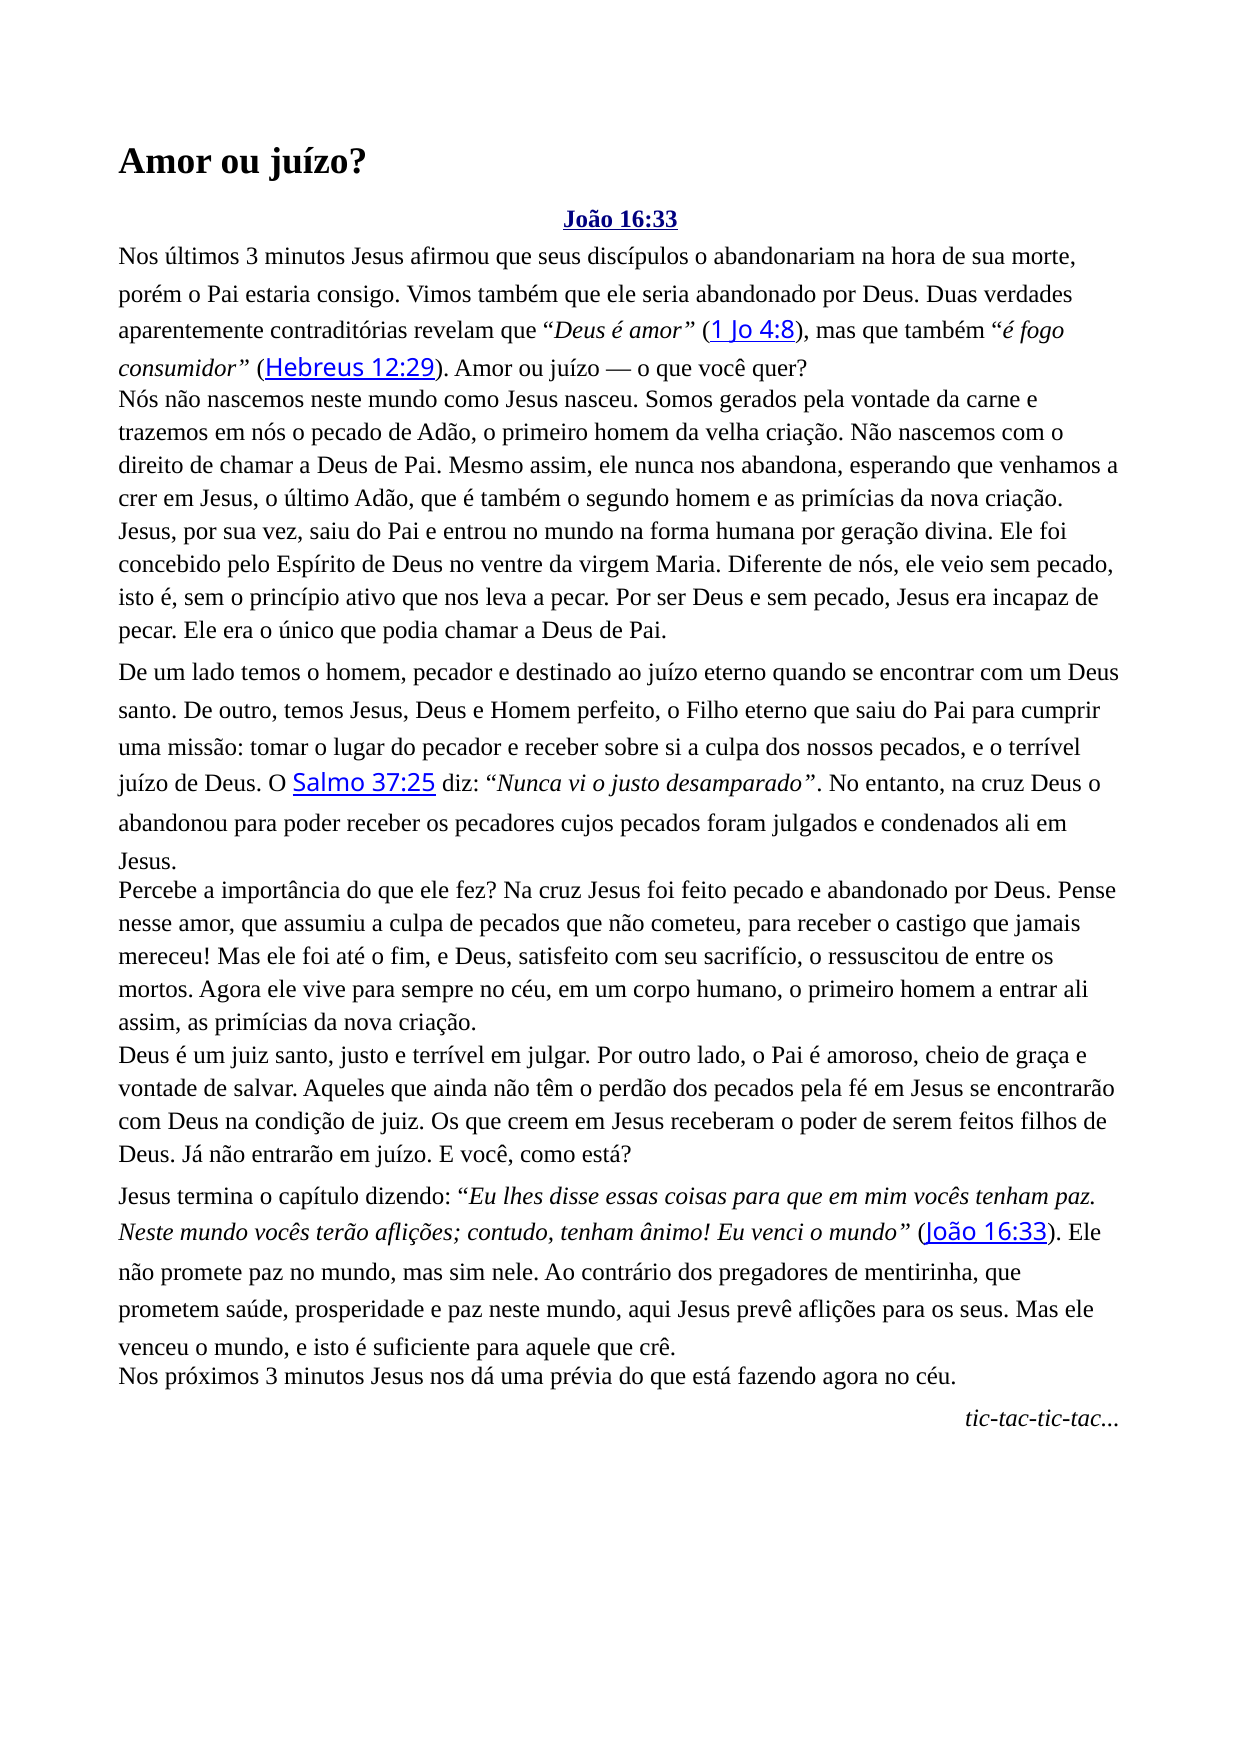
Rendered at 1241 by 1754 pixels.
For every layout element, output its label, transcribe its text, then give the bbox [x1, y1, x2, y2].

text De um lado temos o homem, pecador e destinado ao juízo eterno quando se encontrar com um Deus santo. De outro, temos Jesus, Deus e Homem perfeito, o Filho eterno que saiu do Pai para cumprir uma missão: tomar o lugar do pecador e receber sobre si a culpa dos nossos pecados, e o terrível juízo de Deus. O Salmo 37:25 diz: “Nunca vi o justo desamparado”. No entanto, na cruz Deus o abandonou para poder receber os pecadores cujos pecados foram julgados e condenados ali em Jesus. [118, 648, 1122, 875]
text Nos próximos 3 minutos Jesus nos dá uma prévia do que está fazendo agora no céu. [118, 1361, 1122, 1390]
text Jesus termina o capítulo dizendo: “Eu lhes disse essas coisas para que em mim vocês tenham paz. Neste mundo vocês terão aflições; contudo, tenham ânimo! Eu venci o mundo” (João 16:33). Ele não promete paz no mundo, mas sim nele. Ao contrário dos pregadores de mentirinha, que prometem saúde, prosperidade e paz neste mundo, aqui Jesus prevê aflições para os seus. Mas ele venceu o mundo, e isto é suficiente para aquele que crê. [118, 1172, 1122, 1361]
text Nos últimos 3 minutos Jesus afirmou que seus discípulos o abandonariam na hora de sua morte, porém o Pai estaria consigo. Vimos também que ele seria abandonado por Deus. Duas verdades aparentemente contraditórias revelam que “Deus é amor” (1 Jo 4:8), mas que também “é fogo consumidor” (Hebreus 12:29). Amor ou juízo — o que você quer? [118, 232, 1122, 384]
subtitle Amor ou juízo? [118, 139, 1122, 182]
text Percebe a importância do que ele fez? Na cruz Jesus foi feito pecado e abandonado por Deus. Pense nesse amor, que assumiu a culpa de pecados que não cometeu, para receber o castigo que jamais mereceu! Mas ele foi até o fim, e Deus, satisfeito com seu sacrifício, o ressuscitou de entre os mortos. Agora ele vive para sempre no céu, em um corpo humano, o primeiro homem a entrar ali assim, as primícias da nova criação. [118, 875, 1122, 1036]
text Deus é um juiz santo, justo e terrível em julgar. Por outro lado, o Pai é amoroso, cheio de graça e vontade de salvar. Aqueles que ainda não têm o perdão dos pecados pela fé em Jesus se encontrarão com Deus na condição de juiz. Os que creem em Jesus receberam o poder de serem feitos filhos de Deus. Já não entrarão em juízo. E você, como está? [118, 1040, 1122, 1168]
text João 16:33 [118, 194, 1122, 232]
text Jesus, por sua vez, saiu do Pai e entrou no mundo na forma humana por geração divina. Ele foi concebido pelo Espírito de Deus no ventre da virgem Maria. Diferente de nós, ele veio sem pecado, isto é, sem o princípio ativo que nos leva a pecar. Por ser Deus e sem pecado, Jesus era incapaz de pecar. Ele era o único que podia chamar a Deus de Pai. [118, 516, 1122, 643]
text tic-tac-tic-tac... [118, 1394, 1122, 1432]
text Nós não nascemos neste mundo como Jesus nasceu. Somos gerados pela vontade da carne e trazemos em nós o pecado de Adão, o primeiro homem da velha criação. Não nascemos com o direito de chamar a Deus de Pai. Mesmo assim, ele nunca nos abandona, esperando que venhamos a crer em Jesus, o último Adão, que é também o segundo homem e as primícias da nova criação. [118, 384, 1122, 511]
